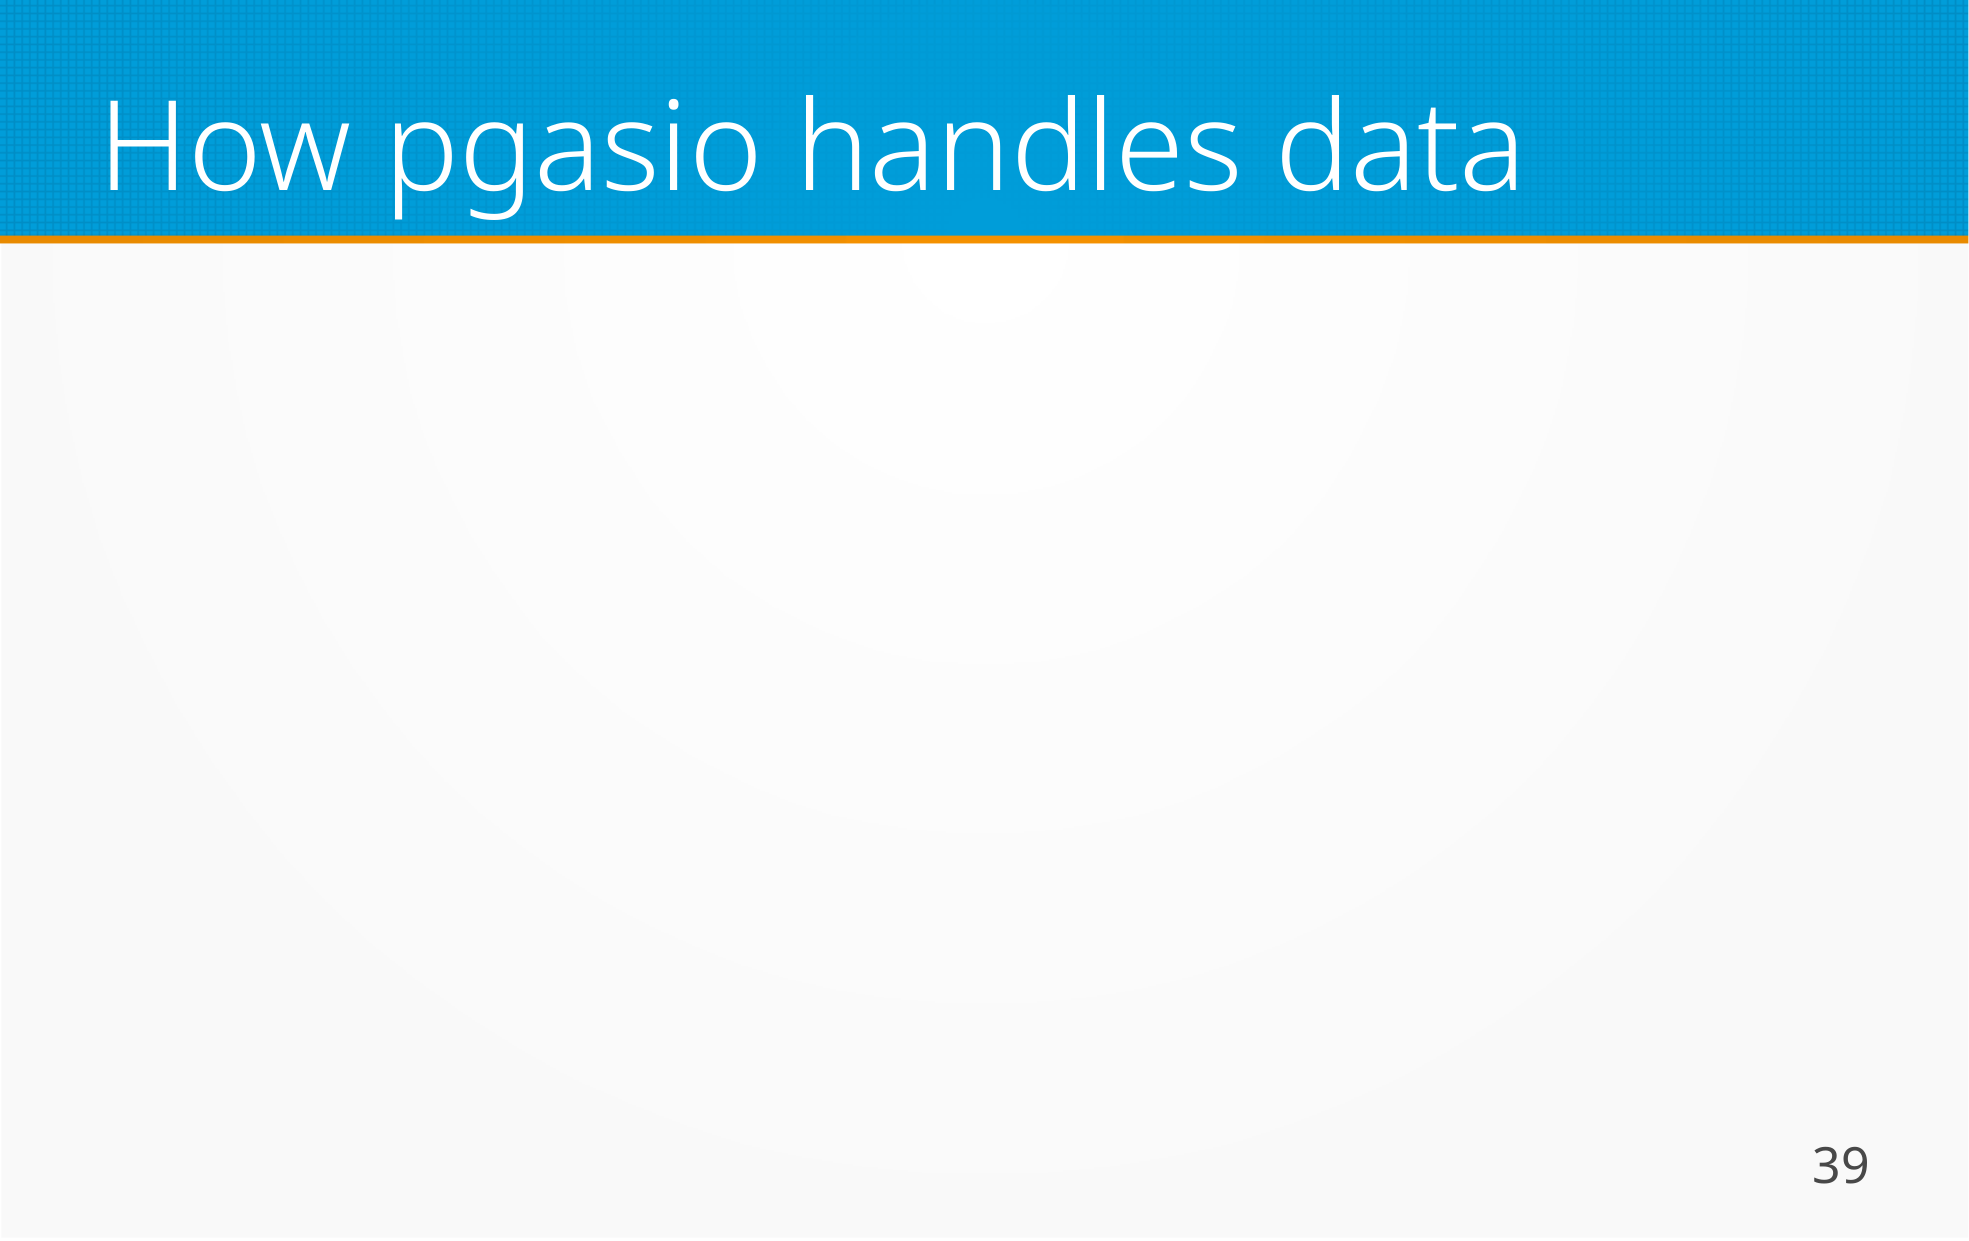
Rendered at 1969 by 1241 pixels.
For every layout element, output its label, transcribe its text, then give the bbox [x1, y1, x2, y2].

title How pgasio handles data [98, 19, 1870, 227]
picture [0, 236, 1969, 1241]
